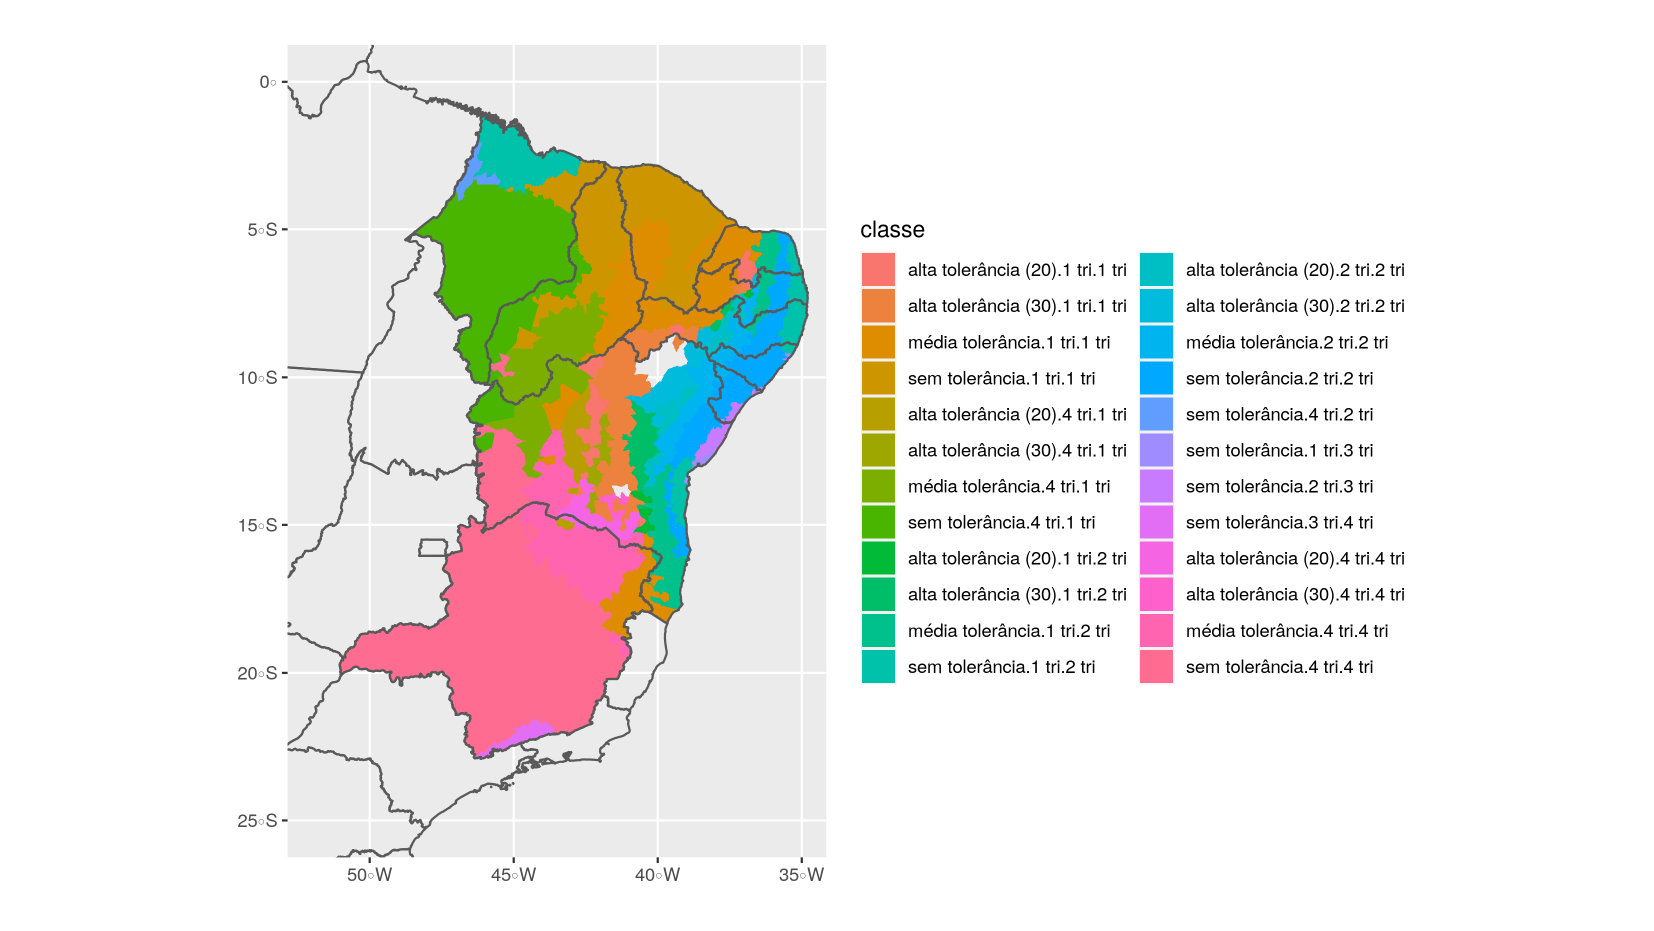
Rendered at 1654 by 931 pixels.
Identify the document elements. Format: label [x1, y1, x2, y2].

picture [85, 33, 1568, 897]
